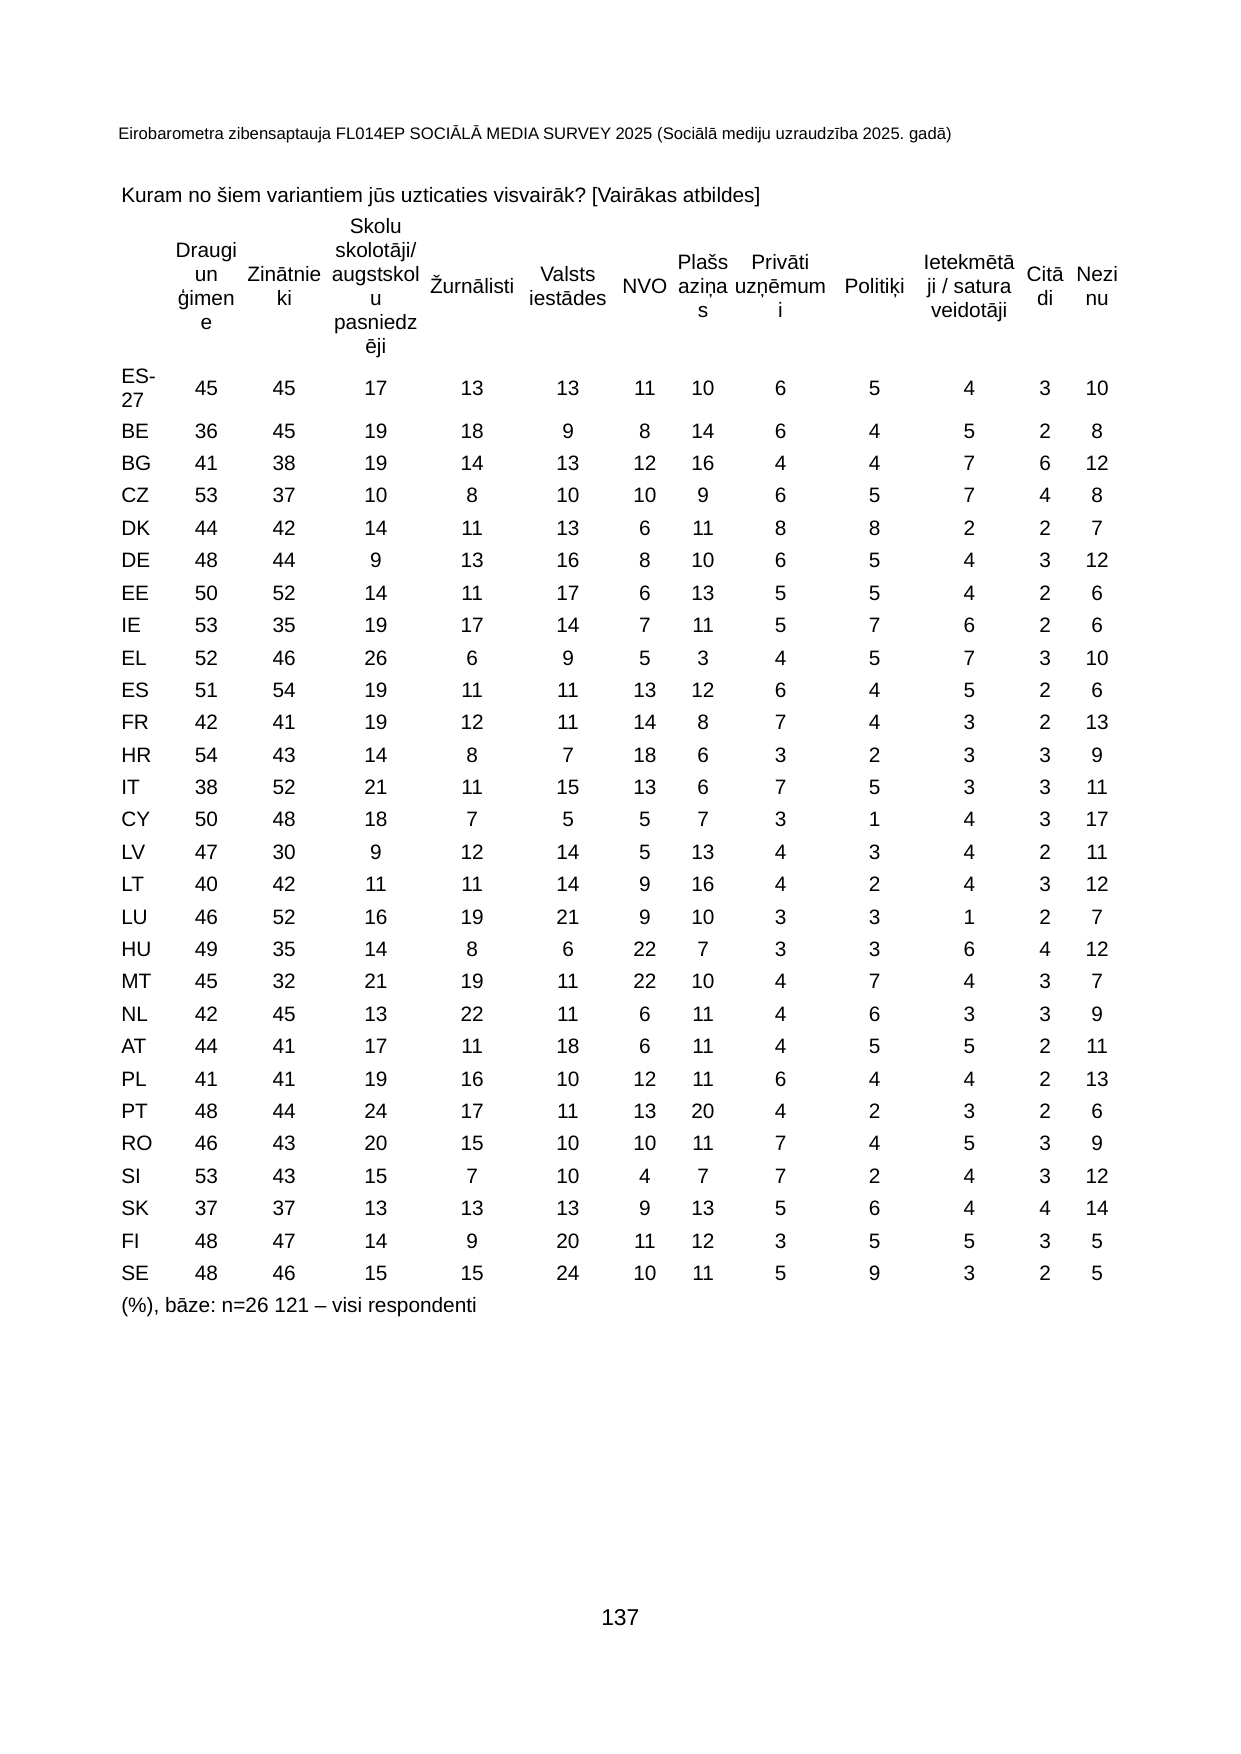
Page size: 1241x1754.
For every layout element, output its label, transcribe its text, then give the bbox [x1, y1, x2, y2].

table_cell 4 [829, 1127, 920, 1159]
table_cell 14 [328, 576, 424, 609]
table_cell 4 [615, 1160, 674, 1192]
table_cell 6 [615, 576, 674, 609]
table_cell 11 [520, 674, 615, 706]
table_cell 6 [732, 479, 829, 512]
table_cell EE [118, 576, 172, 609]
table_cell 14 [328, 933, 424, 965]
table_cell 11 [1072, 836, 1122, 868]
table_cell 9 [615, 1192, 674, 1224]
table_cell 2 [1018, 706, 1072, 738]
table_cell 2 [1018, 576, 1072, 609]
table_cell 5 [829, 361, 920, 414]
table_cell 2 [829, 1095, 920, 1127]
table_cell 18 [520, 1030, 615, 1062]
table_cell 7 [829, 965, 920, 997]
table_cell PL [118, 1062, 172, 1095]
table_cell 13 [520, 1192, 615, 1224]
table_cell 11 [674, 1257, 732, 1289]
table_cell 10 [520, 1160, 615, 1192]
table_cell 17 [520, 576, 615, 609]
table_cell 20 [520, 1224, 615, 1257]
table_cell 7 [1072, 900, 1122, 933]
table_cell 7 [615, 609, 674, 641]
table_cell 46 [172, 1127, 241, 1159]
table_cell 22 [615, 933, 674, 965]
table_cell 3 [732, 1224, 829, 1257]
table_cell 10 [520, 1127, 615, 1159]
table_cell 2 [1018, 674, 1072, 706]
table_cell 11 [424, 868, 520, 900]
table_cell 22 [424, 998, 520, 1030]
table_cell 45 [241, 998, 327, 1030]
table_cell 5 [920, 1224, 1018, 1257]
table_cell 53 [172, 609, 241, 641]
table_cell IT [118, 771, 172, 803]
table_cell Privāti uzņēmumi [732, 211, 829, 361]
table_cell 11 [520, 965, 615, 997]
table_cell 15 [520, 771, 615, 803]
table_cell 8 [424, 738, 520, 771]
table_cell 11 [424, 576, 520, 609]
table_cell 4 [829, 447, 920, 479]
table_cell 26 [328, 641, 424, 673]
table_cell 17 [328, 1030, 424, 1062]
table_cell Žurnālisti [424, 211, 520, 361]
table_cell 52 [241, 771, 327, 803]
table_cell 4 [920, 836, 1018, 868]
table_cell 13 [674, 576, 732, 609]
table_cell 9 [520, 641, 615, 673]
table_cell 4 [920, 576, 1018, 609]
table_cell 3 [920, 1257, 1018, 1289]
table_cell SE [118, 1257, 172, 1289]
table_cell 8 [732, 512, 829, 544]
table_cell 12 [615, 447, 674, 479]
table_cell 5 [732, 1192, 829, 1224]
table_cell 4 [829, 414, 920, 447]
table_cell 49 [172, 933, 241, 965]
table_cell 13 [1072, 1062, 1122, 1095]
table_cell 10 [674, 361, 732, 414]
table_cell 5 [520, 803, 615, 836]
table_cell 11 [674, 1062, 732, 1095]
table_cell 47 [241, 1224, 327, 1257]
table_cell 14 [424, 447, 520, 479]
table_cell 13 [424, 361, 520, 414]
table_cell 11 [520, 1095, 615, 1127]
table_cell 11 [615, 361, 674, 414]
table_cell 17 [424, 1095, 520, 1127]
table_cell 14 [520, 609, 615, 641]
table_cell 3 [1018, 641, 1072, 673]
table_cell 6 [1018, 447, 1072, 479]
table_cell 7 [424, 803, 520, 836]
table_cell 3 [920, 706, 1018, 738]
table_cell 10 [674, 965, 732, 997]
table_cell 7 [732, 706, 829, 738]
table_cell 41 [172, 447, 241, 479]
table_cell 8 [424, 479, 520, 512]
table_cell 19 [328, 414, 424, 447]
table_cell 11 [1072, 1030, 1122, 1062]
table_cell 12 [424, 836, 520, 868]
table_cell 5 [829, 479, 920, 512]
table_cell 5 [920, 1127, 1018, 1159]
table_cell BE [118, 414, 172, 447]
table_cell 11 [674, 512, 732, 544]
table_cell 14 [328, 512, 424, 544]
table_cell 14 [328, 1224, 424, 1257]
table_cell 6 [1072, 1095, 1122, 1127]
table_cell 4 [920, 965, 1018, 997]
table_cell 4 [732, 641, 829, 673]
table_cell 13 [424, 1192, 520, 1224]
table_cell 1 [920, 900, 1018, 933]
table_cell 12 [674, 1224, 732, 1257]
table_cell 4 [1018, 1192, 1072, 1224]
table_cell 13 [615, 771, 674, 803]
table_cell 3 [920, 1095, 1018, 1127]
table_cell Nezinu [1072, 211, 1122, 361]
table_cell 44 [241, 544, 327, 576]
table_cell SK [118, 1192, 172, 1224]
table_cell 16 [328, 900, 424, 933]
table_cell NL [118, 998, 172, 1030]
table_cell 16 [424, 1062, 520, 1095]
table_cell 37 [241, 1192, 327, 1224]
table_cell 54 [241, 674, 327, 706]
table_cell LU [118, 900, 172, 933]
table_cell 7 [920, 641, 1018, 673]
table_cell 53 [172, 1160, 241, 1192]
table_header Kuram no šiem variantiem jūs uzticaties visvairāk? [Vairākas atbildes] [118, 179, 1122, 211]
table_cell 6 [615, 998, 674, 1030]
table_cell 3 [1018, 1160, 1072, 1192]
table_cell 2 [1018, 512, 1072, 544]
table_cell 35 [241, 609, 327, 641]
table_cell 48 [172, 1257, 241, 1289]
table_cell 21 [328, 771, 424, 803]
table_cell 10 [1072, 361, 1122, 414]
table_cell 7 [829, 609, 920, 641]
table_cell 12 [674, 674, 732, 706]
table_cell 3 [920, 998, 1018, 1030]
table_cell 3 [829, 900, 920, 933]
table_cell 12 [1072, 868, 1122, 900]
table_cell 3 [1018, 998, 1072, 1030]
table_cell 13 [615, 674, 674, 706]
table_cell 6 [732, 414, 829, 447]
table_cell 7 [674, 933, 732, 965]
table_cell 5 [615, 641, 674, 673]
table_cell 9 [1072, 738, 1122, 771]
table_cell 10 [615, 1257, 674, 1289]
table_cell 5 [732, 576, 829, 609]
table_cell FI [118, 1224, 172, 1257]
table_cell 52 [241, 900, 327, 933]
table_cell 11 [615, 1224, 674, 1257]
table_cell 44 [172, 1030, 241, 1062]
table_cell 13 [424, 544, 520, 576]
table_cell 16 [520, 544, 615, 576]
table_cell 41 [172, 1062, 241, 1095]
table_cell 3 [1018, 771, 1072, 803]
table_cell 24 [328, 1095, 424, 1127]
table_cell 41 [241, 1030, 327, 1062]
table_cell 4 [920, 868, 1018, 900]
table_cell 4 [1018, 933, 1072, 965]
table_cell 9 [520, 414, 615, 447]
table_cell 3 [1018, 1224, 1072, 1257]
table_cell 11 [424, 674, 520, 706]
table_cell 45 [172, 965, 241, 997]
table_cell 2 [1018, 1257, 1072, 1289]
table_cell 42 [241, 512, 327, 544]
table_cell 15 [328, 1160, 424, 1192]
table_cell 5 [829, 576, 920, 609]
table_cell 20 [328, 1127, 424, 1159]
table_cell 3 [1018, 738, 1072, 771]
table_cell DK [118, 512, 172, 544]
table_cell 7 [674, 1160, 732, 1192]
table_cell 5 [615, 803, 674, 836]
table_cell 2 [829, 738, 920, 771]
table_cell 19 [328, 706, 424, 738]
table_cell 46 [241, 1257, 327, 1289]
table_cell [118, 211, 172, 361]
table_cell BG [118, 447, 172, 479]
table_cell 42 [172, 706, 241, 738]
table_cell 18 [424, 414, 520, 447]
table_cell HR [118, 738, 172, 771]
table_cell LV [118, 836, 172, 868]
table_cell 3 [1018, 965, 1072, 997]
table_cell 12 [1072, 544, 1122, 576]
table_cell 45 [172, 361, 241, 414]
table_cell 3 [920, 738, 1018, 771]
table_cell 6 [732, 544, 829, 576]
table_cell 13 [615, 1095, 674, 1127]
table_cell 15 [424, 1257, 520, 1289]
table_cell Ietekmētāji / satura veidotāji [920, 211, 1018, 361]
table_cell 4 [732, 447, 829, 479]
table_cell 37 [241, 479, 327, 512]
table_cell SI [118, 1160, 172, 1192]
table_cell 5 [829, 544, 920, 576]
table_cell 4 [732, 836, 829, 868]
table_cell 8 [1072, 414, 1122, 447]
table_cell IE [118, 609, 172, 641]
table_cell 6 [674, 771, 732, 803]
table_cell NVO [615, 211, 674, 361]
table_cell ES [118, 674, 172, 706]
table_cell 10 [1072, 641, 1122, 673]
table_cell 52 [241, 576, 327, 609]
table_cell 7 [732, 1160, 829, 1192]
table_cell 24 [520, 1257, 615, 1289]
table_cell 9 [328, 836, 424, 868]
table_cell 50 [172, 803, 241, 836]
table_cell 19 [424, 965, 520, 997]
table_cell 8 [1072, 479, 1122, 512]
table_cell 36 [172, 414, 241, 447]
table_cell 50 [172, 576, 241, 609]
table_cell 4 [920, 361, 1018, 414]
table_cell 17 [328, 361, 424, 414]
table_cell 12 [615, 1062, 674, 1095]
table_cell 6 [920, 933, 1018, 965]
table_cell 7 [920, 479, 1018, 512]
table_cell 6 [1072, 674, 1122, 706]
table_cell 13 [674, 1192, 732, 1224]
table_cell 6 [732, 1062, 829, 1095]
table_cell 3 [1018, 1127, 1072, 1159]
table_cell 7 [1072, 965, 1122, 997]
table_cell 8 [615, 544, 674, 576]
table_cell 11 [520, 706, 615, 738]
table_cell 11 [328, 868, 424, 900]
table_cell ES-27 [118, 361, 172, 414]
table_cell 11 [674, 998, 732, 1030]
table_cell Politiķi [829, 211, 920, 361]
table_cell 42 [241, 868, 327, 900]
table_cell 6 [732, 674, 829, 706]
table_cell 13 [328, 1192, 424, 1224]
table_cell 14 [674, 414, 732, 447]
table_cell 18 [328, 803, 424, 836]
table_cell 8 [615, 414, 674, 447]
table_cell 2 [1018, 609, 1072, 641]
table_cell 9 [674, 479, 732, 512]
table_cell 12 [424, 706, 520, 738]
table_cell 43 [241, 1127, 327, 1159]
table_cell 8 [424, 933, 520, 965]
table_cell 13 [520, 447, 615, 479]
table_cell 10 [615, 479, 674, 512]
table_cell 16 [674, 447, 732, 479]
table_cell 9 [829, 1257, 920, 1289]
table_cell 15 [424, 1127, 520, 1159]
table_cell 35 [241, 933, 327, 965]
table_cell 2 [1018, 1030, 1072, 1062]
table_cell 19 [328, 674, 424, 706]
table_cell 10 [520, 1062, 615, 1095]
table_cell 9 [615, 900, 674, 933]
table_cell 30 [241, 836, 327, 868]
table_cell 9 [615, 868, 674, 900]
table_cell 14 [328, 738, 424, 771]
table_cell 5 [829, 1224, 920, 1257]
table_cell 3 [1018, 803, 1072, 836]
table_cell 43 [241, 1160, 327, 1192]
table_cell 10 [328, 479, 424, 512]
table_cell 13 [674, 836, 732, 868]
table_cell 38 [241, 447, 327, 479]
table_cell 45 [241, 361, 327, 414]
table_cell 8 [829, 512, 920, 544]
table_cell 5 [920, 674, 1018, 706]
table_cell 14 [615, 706, 674, 738]
table_cell 7 [920, 447, 1018, 479]
table_cell 4 [732, 1030, 829, 1062]
table_cell 5 [920, 1030, 1018, 1062]
table_cell 48 [241, 803, 327, 836]
table_cell 44 [172, 512, 241, 544]
table_cell 6 [615, 1030, 674, 1062]
table_cell 3 [920, 771, 1018, 803]
table_cell 46 [241, 641, 327, 673]
table_cell 6 [829, 1192, 920, 1224]
table_cell 6 [1072, 576, 1122, 609]
table_cell 13 [1072, 706, 1122, 738]
table_cell Zinātnieki [241, 211, 327, 361]
table_cell 4 [732, 1095, 829, 1127]
table_cell 10 [674, 900, 732, 933]
table_cell 13 [520, 361, 615, 414]
table_cell 17 [1072, 803, 1122, 836]
table_cell 19 [328, 447, 424, 479]
table_cell 2 [1018, 836, 1072, 868]
table_cell 2 [829, 1160, 920, 1192]
table_cell 32 [241, 965, 327, 997]
table_cell 3 [829, 933, 920, 965]
table_cell 3 [732, 933, 829, 965]
table_cell 10 [520, 479, 615, 512]
table_cell 10 [674, 544, 732, 576]
table_cell 13 [520, 512, 615, 544]
table_cell 6 [732, 361, 829, 414]
table_cell 2 [1018, 414, 1072, 447]
table_cell 5 [615, 836, 674, 868]
table_cell MT [118, 965, 172, 997]
table_cell 6 [829, 998, 920, 1030]
table_cell 3 [829, 836, 920, 868]
table_cell 17 [424, 609, 520, 641]
table_cell 5 [1072, 1224, 1122, 1257]
table_cell 2 [920, 512, 1018, 544]
table_cell 54 [172, 738, 241, 771]
table_cell 11 [520, 998, 615, 1030]
table_cell 1 [829, 803, 920, 836]
table_cell 11 [674, 1030, 732, 1062]
table_cell 11 [1072, 771, 1122, 803]
table_cell 48 [172, 544, 241, 576]
table_cell 4 [829, 706, 920, 738]
table_cell 3 [1018, 544, 1072, 576]
table_cell HU [118, 933, 172, 965]
table_cell 13 [328, 998, 424, 1030]
table_cell 4 [829, 1062, 920, 1095]
table_cell 21 [520, 900, 615, 933]
table_cell LT [118, 868, 172, 900]
table_cell 6 [1072, 609, 1122, 641]
table_cell 5 [829, 1030, 920, 1062]
table_cell 5 [732, 1257, 829, 1289]
table_cell 12 [1072, 1160, 1122, 1192]
table_cell 53 [172, 479, 241, 512]
table_cell 2 [1018, 900, 1072, 933]
table_cell 19 [424, 900, 520, 933]
table_cell 43 [241, 738, 327, 771]
table_cell 16 [674, 868, 732, 900]
table_cell RO [118, 1127, 172, 1159]
table_cell 7 [732, 771, 829, 803]
table_cell 15 [328, 1257, 424, 1289]
table_cell Skolu skolotāji/augstskolu pasniedzēji [328, 211, 424, 361]
table_cell 41 [241, 1062, 327, 1095]
table_cell 4 [920, 1062, 1018, 1095]
table_cell 6 [615, 512, 674, 544]
table_cell 4 [1018, 479, 1072, 512]
table_cell 41 [241, 706, 327, 738]
table_cell 48 [172, 1224, 241, 1257]
table_cell 4 [920, 803, 1018, 836]
table_cell 6 [674, 738, 732, 771]
table_cell 52 [172, 641, 241, 673]
table_cell 40 [172, 868, 241, 900]
table_cell AT [118, 1030, 172, 1062]
table_cell 48 [172, 1095, 241, 1127]
table_cell 2 [1018, 1095, 1072, 1127]
table_cell CZ [118, 479, 172, 512]
table_cell 11 [674, 1127, 732, 1159]
table_cell 11 [674, 609, 732, 641]
table_cell 5 [1072, 1257, 1122, 1289]
table_cell 4 [732, 965, 829, 997]
table_cell Plašsaziņas [674, 211, 732, 361]
table_cell 37 [172, 1192, 241, 1224]
table_cell 4 [732, 868, 829, 900]
table_cell FR [118, 706, 172, 738]
table_cell 12 [1072, 933, 1122, 965]
table_cell 7 [1072, 512, 1122, 544]
table_cell DE [118, 544, 172, 576]
table_cell 3 [732, 803, 829, 836]
table_cell 7 [520, 738, 615, 771]
table_cell 47 [172, 836, 241, 868]
table_cell 38 [172, 771, 241, 803]
table_cell 19 [328, 1062, 424, 1095]
table_cell 3 [674, 641, 732, 673]
table_cell 4 [829, 674, 920, 706]
table_cell EL [118, 641, 172, 673]
table_cell 9 [1072, 1127, 1122, 1159]
table_cell 20 [674, 1095, 732, 1127]
table_cell 6 [920, 609, 1018, 641]
table_cell 5 [732, 609, 829, 641]
table_cell 44 [241, 1095, 327, 1127]
table_cell 7 [424, 1160, 520, 1192]
table_cell 4 [920, 1192, 1018, 1224]
table_cell 2 [1018, 1062, 1072, 1095]
table_cell 6 [520, 933, 615, 965]
table_cell 14 [520, 836, 615, 868]
table_cell 8 [674, 706, 732, 738]
table_cell 9 [328, 544, 424, 576]
table_cell 4 [920, 544, 1018, 576]
table_cell 3 [1018, 868, 1072, 900]
table_cell 18 [615, 738, 674, 771]
table_cell 11 [424, 771, 520, 803]
table_cell Citādi [1018, 211, 1072, 361]
table_cell 9 [424, 1224, 520, 1257]
table_cell 9 [1072, 998, 1122, 1030]
table_cell 14 [520, 868, 615, 900]
table_cell 11 [424, 512, 520, 544]
table_cell Draugi un ģimene [172, 211, 241, 361]
table_cell 7 [674, 803, 732, 836]
table_cell 3 [1018, 361, 1072, 414]
table_cell 19 [328, 609, 424, 641]
table_cell 7 [732, 1127, 829, 1159]
table_cell (%), bāze: n=26 121 – visi respondenti [118, 1289, 1122, 1321]
table_cell 42 [172, 998, 241, 1030]
table_cell 22 [615, 965, 674, 997]
table_cell 2 [829, 868, 920, 900]
table_cell 5 [829, 771, 920, 803]
table_cell 3 [732, 738, 829, 771]
table_cell 5 [829, 641, 920, 673]
table_cell 21 [328, 965, 424, 997]
table_cell 51 [172, 674, 241, 706]
table_cell 5 [920, 414, 1018, 447]
table_cell 45 [241, 414, 327, 447]
table_cell 6 [424, 641, 520, 673]
table_cell CY [118, 803, 172, 836]
table_cell 46 [172, 900, 241, 933]
table_cell 11 [424, 1030, 520, 1062]
table_cell Valsts iestādes [520, 211, 615, 361]
table_cell 4 [920, 1160, 1018, 1192]
table_cell 12 [1072, 447, 1122, 479]
table_cell 10 [615, 1127, 674, 1159]
table_cell 4 [732, 998, 829, 1030]
table_cell 3 [732, 900, 829, 933]
table_cell 14 [1072, 1192, 1122, 1224]
table_cell PT [118, 1095, 172, 1127]
